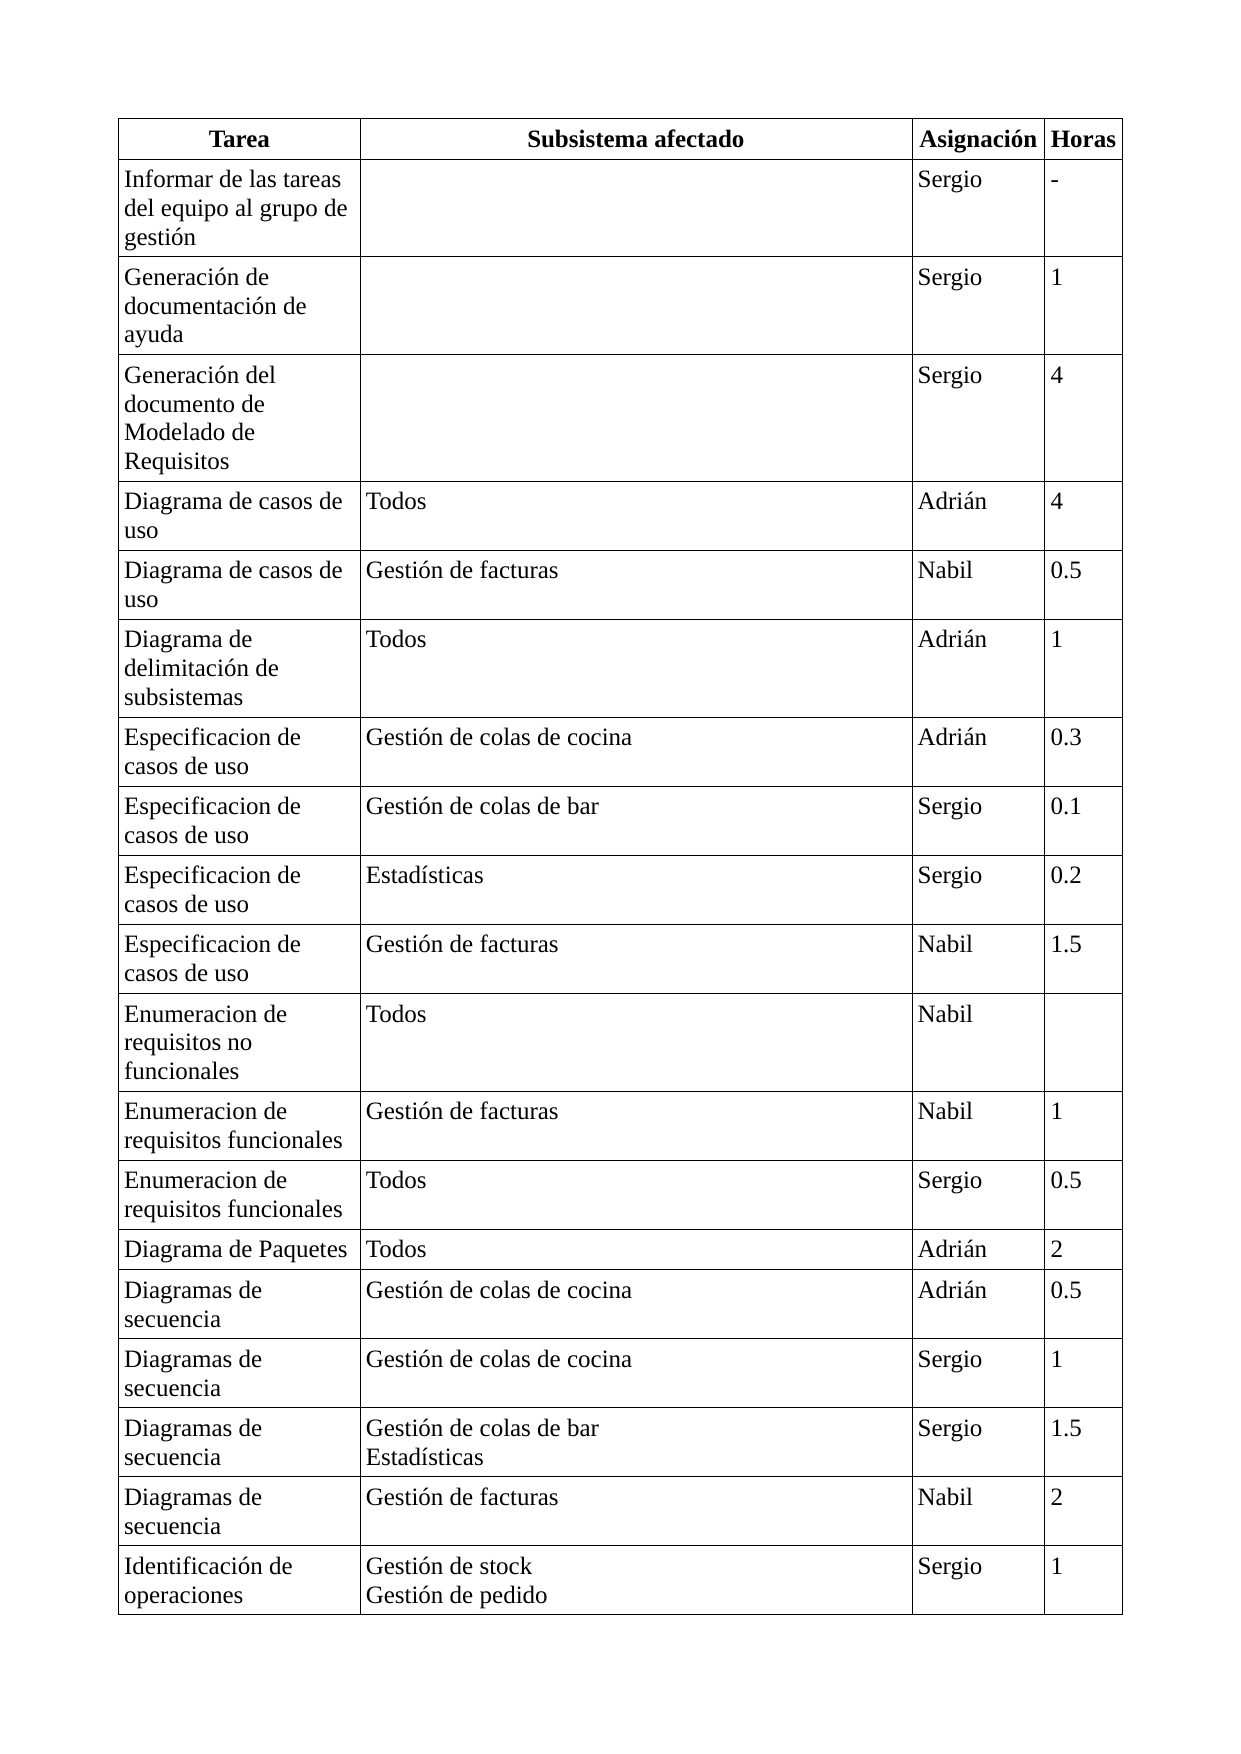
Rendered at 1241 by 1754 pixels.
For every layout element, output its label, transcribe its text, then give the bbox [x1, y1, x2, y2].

table_cell Nabil [913, 1092, 1044, 1160]
table_cell Todos [361, 1161, 912, 1229]
table_cell Sergio [913, 1339, 1044, 1407]
table_cell - [1045, 160, 1122, 256]
table_cell Gestión de colas de bar Estadísticas [361, 1408, 912, 1476]
table_cell 0,3 [1045, 718, 1122, 786]
table_header Asignación [913, 119, 1044, 158]
table_cell Adrián [913, 620, 1044, 717]
table_cell Todos [361, 482, 912, 550]
table_cell 1,5 [1045, 1408, 1122, 1476]
table_cell Nabil [913, 925, 1044, 993]
table_cell Especificacion de casos de uso [119, 925, 360, 993]
table_cell Sergio [913, 1408, 1044, 1476]
table_cell 0,5 [1045, 1161, 1122, 1229]
table_cell Sergio [913, 1161, 1044, 1229]
table_cell Especificacion de casos de uso [119, 787, 360, 855]
table_cell Nabil [913, 551, 1044, 619]
table_header Horas [1045, 119, 1122, 158]
table_header Tarea [119, 119, 360, 158]
table_cell Diagrama de delimitación de subsistemas [119, 620, 360, 717]
table_cell [361, 355, 912, 481]
table_cell Enumeracion de requisitos no funcionales [119, 994, 360, 1091]
table_cell 2 [1045, 1477, 1122, 1545]
table_cell 0,5 [1045, 551, 1122, 619]
table_cell 1 [1045, 1546, 1122, 1614]
table_cell 4 [1045, 482, 1122, 550]
table_cell Enumeracion de requisitos funcionales [119, 1092, 360, 1160]
table_cell Adrián [913, 1270, 1044, 1338]
table_cell 0,2 [1045, 856, 1122, 924]
table_cell 2 [1045, 1230, 1122, 1269]
table_header Subsistema afectado [361, 119, 912, 158]
table_cell Todos [361, 620, 912, 717]
table_cell Sergio [913, 160, 1044, 256]
table_cell Sergio [913, 1546, 1044, 1614]
table_cell Adrián [913, 1230, 1044, 1269]
table_cell Enumeracion de requisitos funcionales [119, 1161, 360, 1229]
table_cell Gestión de stock Gestión de pedido [361, 1546, 912, 1614]
table_cell [361, 160, 912, 256]
table_cell Todos [361, 1230, 912, 1269]
table_cell Gestión de colas de cocina [361, 1270, 912, 1338]
table_cell Diagramas de secuencia [119, 1477, 360, 1545]
table_cell Especificacion de casos de uso [119, 718, 360, 786]
table_cell Sergio [913, 787, 1044, 855]
table_cell Especificacion de casos de uso [119, 856, 360, 924]
table_cell Sergio [913, 856, 1044, 924]
table_cell 1 [1045, 257, 1122, 354]
table_cell 0,1 [1045, 787, 1122, 855]
table_cell 0.5 [1045, 1270, 1122, 1338]
table_cell Gestión de colas de cocina [361, 1339, 912, 1407]
table_cell Sergio [913, 257, 1044, 354]
table_cell Generación de documentación de ayuda [119, 257, 360, 354]
table_cell Diagramas de secuencia [119, 1339, 360, 1407]
table_cell [361, 257, 912, 354]
table_cell Gestión de facturas [361, 551, 912, 619]
table_cell Generación del documento de Modelado de Requisitos [119, 355, 360, 481]
table_cell Gestión de colas de cocina [361, 718, 912, 786]
table_cell Gestión de facturas [361, 1477, 912, 1545]
table_cell Nabil [913, 1477, 1044, 1545]
table_cell Diagramas de secuencia [119, 1408, 360, 1476]
table_cell Nabil [913, 994, 1044, 1091]
table_cell Adrián [913, 482, 1044, 550]
table_cell Gestión de facturas [361, 925, 912, 993]
table_cell Gestión de facturas [361, 1092, 912, 1160]
table_cell 1 [1045, 1092, 1122, 1160]
table_cell [1045, 994, 1122, 1091]
table_cell Informar de las tareas del equipo al grupo de gestión [119, 160, 360, 256]
table_cell Diagrama de casos de uso [119, 482, 360, 550]
table_cell 4 [1045, 355, 1122, 481]
table_cell Diagrama de Paquetes [119, 1230, 360, 1269]
table_cell Identificación de operaciones [119, 1546, 360, 1614]
table_cell Adrián [913, 718, 1044, 786]
table_cell Gestión de colas de bar [361, 787, 912, 855]
table_cell Diagrama de casos de uso [119, 551, 360, 619]
table_cell Diagramas de secuencia [119, 1270, 360, 1338]
table_cell Todos [361, 994, 912, 1091]
table_cell Estadísticas [361, 856, 912, 924]
table_cell 1,5 [1045, 925, 1122, 993]
table_cell 1 [1045, 1339, 1122, 1407]
table_cell Sergio [913, 355, 1044, 481]
table_cell 1 [1045, 620, 1122, 717]
